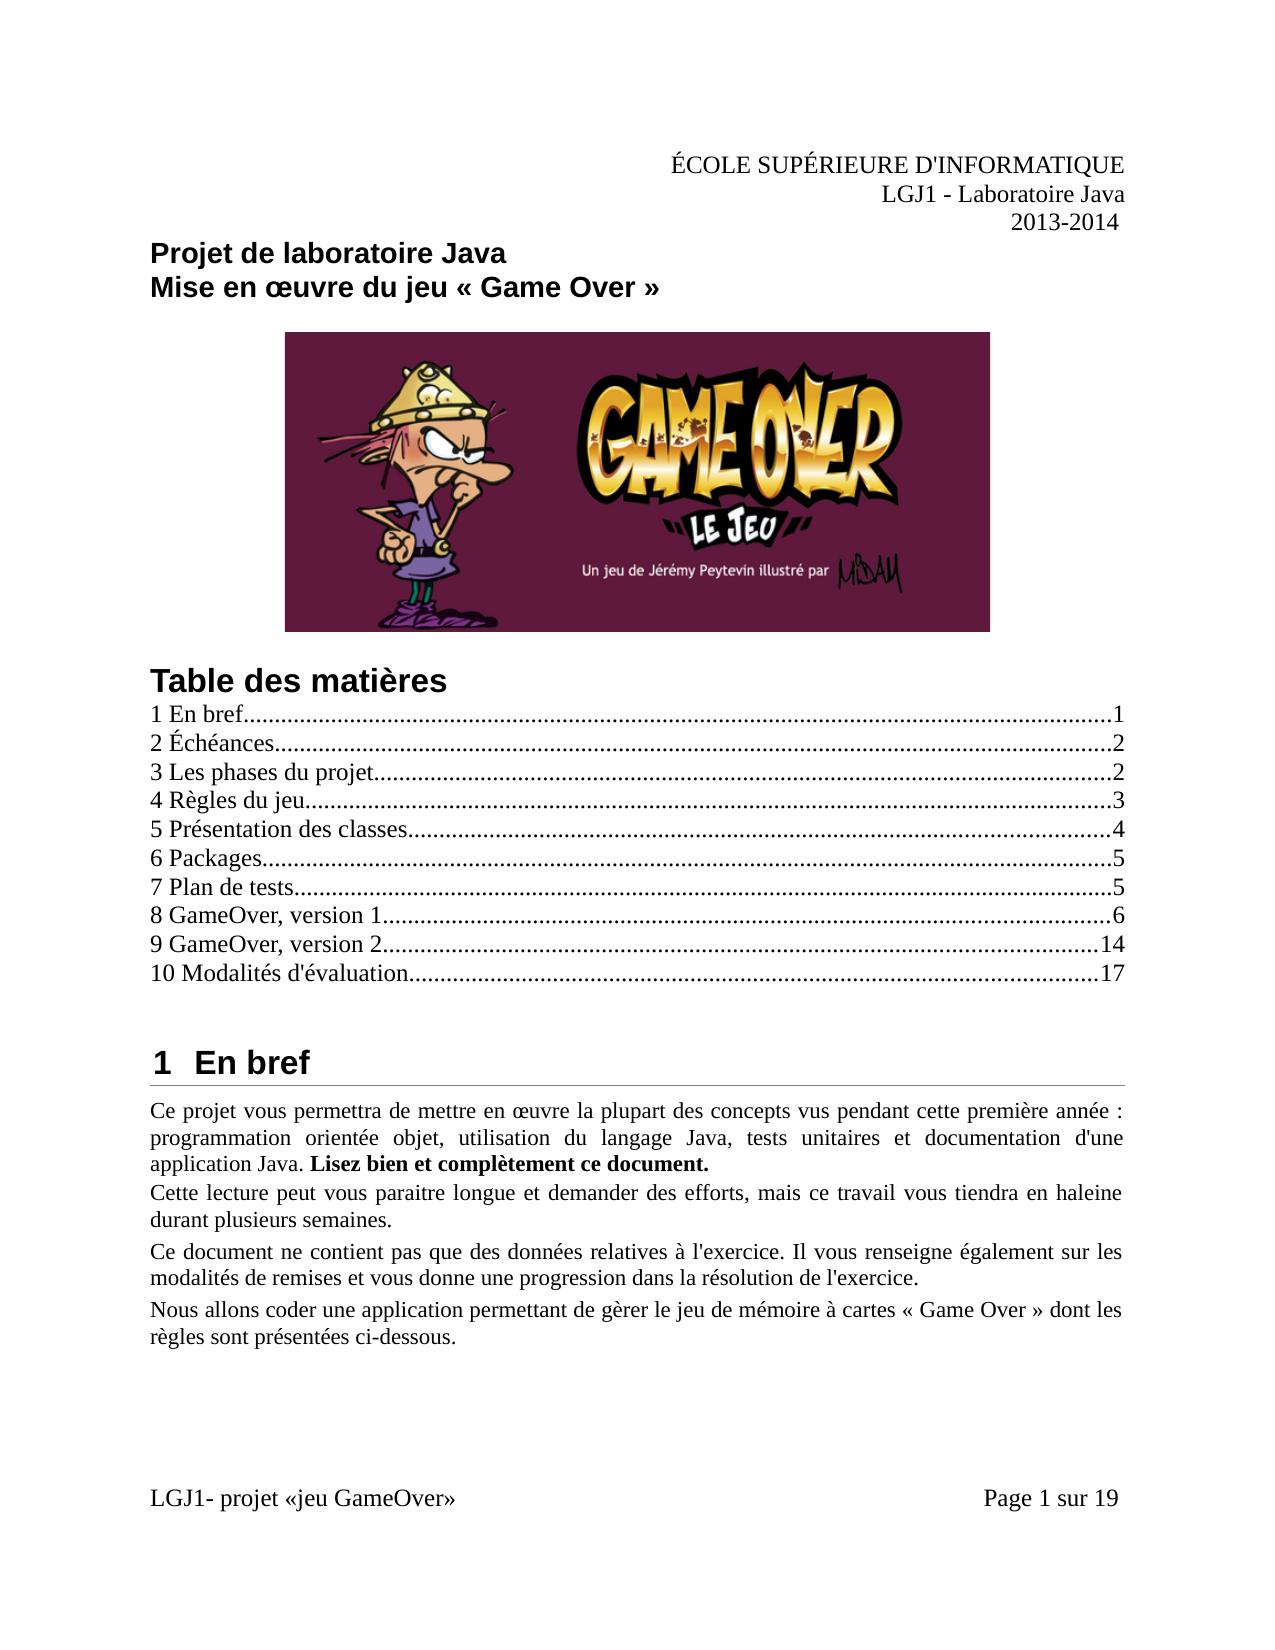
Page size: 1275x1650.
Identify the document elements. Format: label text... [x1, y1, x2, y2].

subtitle En bref [150, 1040, 1125, 1085]
text 10 Modalités d'évaluation 17 [150, 958, 1125, 987]
text 1 En bref 1 [150, 699, 1125, 728]
text 3 Les phases du projet 2 [150, 757, 1125, 785]
text 8 GameOver, version 1 6 [150, 900, 1125, 929]
text ÉCOLE SUPÉRIEURE D'INFORMATIQUE [150, 150, 1125, 179]
text 9 GameOver, version 2 14 [150, 929, 1125, 958]
text Projet de laboratoire Java [150, 236, 1125, 270]
text 6 Packages 5 [150, 843, 1125, 872]
text 7 Plan de tests 5 [150, 872, 1125, 900]
text 2 Échéances 2 [150, 728, 1125, 757]
text Nous allons coder une application permettant de gèrer le jeu de mémoire à cartes « Game Over » dont les règles sont présentées ci-dessous. [150, 1296, 1125, 1349]
text LGJ1 - Laboratoire Java 2013-2014 [150, 179, 1125, 236]
picture [284, 332, 991, 632]
text Ce document ne contient pas que des données relatives à l'exercice. Il vous renseigne également sur les modalités de remises et vous donne une progression dans la résolution de l'exercice. [150, 1238, 1125, 1291]
text Mise en œuvre du jeu « Game Over » [150, 270, 1125, 303]
text 5 Présentation des classes 4 [150, 814, 1125, 843]
text 4 Règles du jeu 3 [150, 785, 1125, 814]
subtitle Table des matières [150, 661, 1125, 699]
text Ce projet vous permettra de mettre en œuvre la plupart des concepts vus pendant cette première année : programmation orientée objet, utilisation du langage Java, tests unitaires et documentation d'une application Java. Lisez bien et complètement ce document. [150, 1097, 1125, 1176]
text Cette lecture peut vous paraitre longue et demander des efforts, mais ce travail vous tiendra en haleine durant plusieurs semaines. [150, 1179, 1125, 1232]
